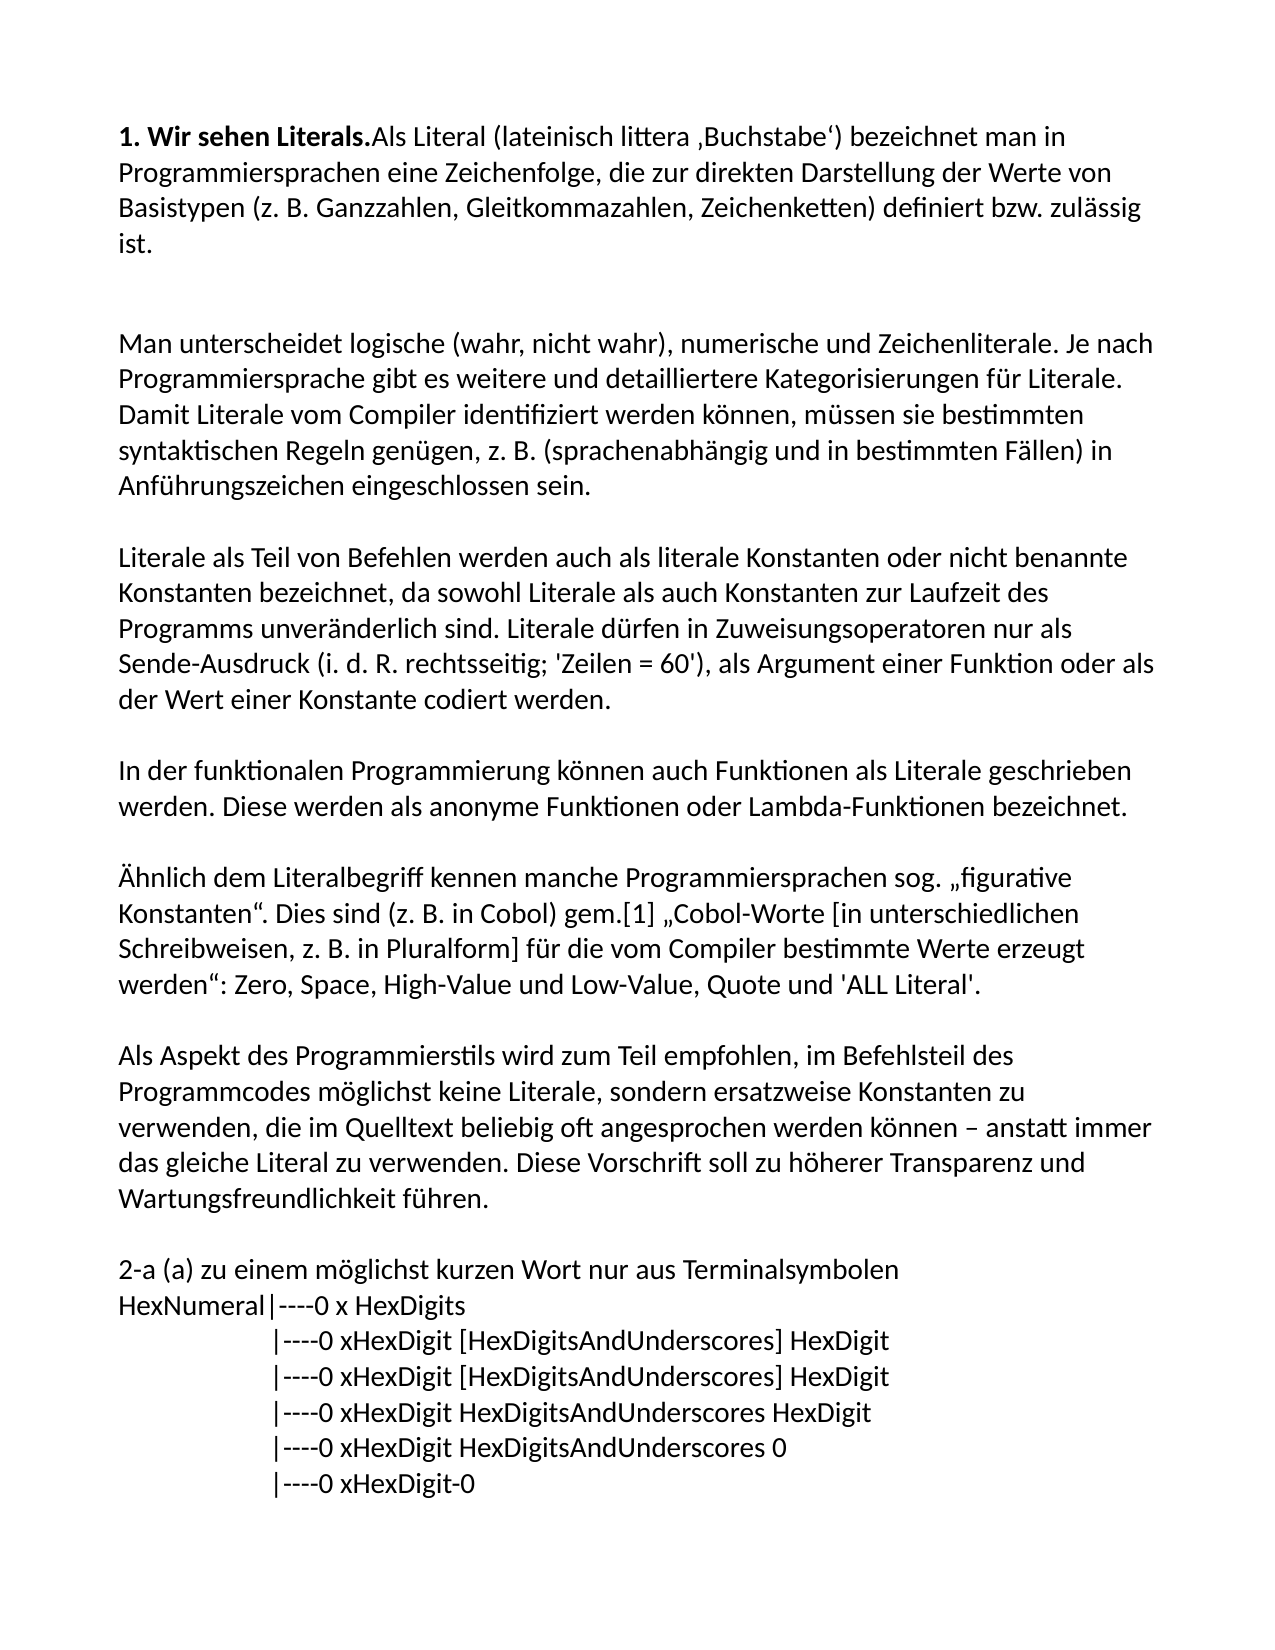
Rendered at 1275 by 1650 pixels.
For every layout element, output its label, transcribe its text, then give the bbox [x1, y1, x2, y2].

text |----0 xHexDigit [HexDigitsAndUnderscores] HexDigit [118, 1358, 1157, 1394]
text |----0 xHexDigit [HexDigitsAndUnderscores] HexDigit [118, 1322, 1157, 1358]
text Als Aspekt des Programmierstils wird zum Teil empfohlen, im Befehlsteil des Programmcodes möglichst keine Literale, sondern ersatzweise Konstanten zu verwenden, die im Quelltext beliebig oft angesprochen werden können – anstatt immer das gleiche Literal zu verwenden. Diese Vorschrift soll zu höherer Transparenz und Wartungsfreundlichkeit führen. [118, 1037, 1157, 1216]
text |----0 xHexDigit HexDigitsAndUnderscores 0 [118, 1429, 1157, 1465]
text |----0 xHexDigit HexDigitsAndUnderscores HexDigit [118, 1394, 1157, 1429]
text HexNumeral|----0 x HexDigits [118, 1287, 1157, 1322]
text In der funktionalen Programmierung können auch Funktionen als Literale geschrieben werden. Diese werden als anonyme Funktionen oder Lambda-Funktionen bezeichnet. [118, 752, 1157, 824]
text Literale als Teil von Befehlen werden auch als literale Konstanten oder nicht benannte Konstanten bezeichnet, da sowohl Literale als auch Konstanten zur Laufzeit des Programms unveränderlich sind. Literale dürfen in Zuweisungsoperatoren nur als Sende-Ausdruck (i. d. R. rechtsseitig; 'Zeilen = 60'), als Argument einer Funktion oder als der Wert einer Konstante codiert werden. [118, 539, 1157, 717]
text 1. Wir sehen Literals.Als Literal (lateinisch littera ‚Buchstabe‘) bezeichnet man in Programmiersprachen eine Zeichenfolge, die zur direkten Darstellung der Werte von Basistypen (z. B. Ganzzahlen, Gleitkommazahlen, Zeichenketten) definiert bzw. zulässig ist. [118, 118, 1157, 261]
text Man unterscheidet logische (wahr, nicht wahr), numerische und Zeichenliterale. Je nach Programmiersprache gibt es weitere und detailliertere Kategorisierungen für Literale. Damit Literale vom Compiler identifiziert werden können, müssen sie bestimmten syntaktischen Regeln genügen, z. B. (sprachenabhängig und in bestimmten Fällen) in Anführungszeichen eingeschlossen sein. [118, 325, 1157, 503]
text |----0 xHexDigit-0 [118, 1465, 1157, 1501]
text 2-a (a) zu einem möglichst kurzen Wort nur aus Terminalsymbolen [118, 1251, 1157, 1287]
text Ähnlich dem Literalbegriff kennen manche Programmiersprachen sog. „figurative Konstanten“. Dies sind (z. B. in Cobol) gem.[1] „Cobol-Worte [in unterschiedlichen Schreibweisen, z. B. in Pluralform] für die vom Compiler bestimmte Werte erzeugt werden“: Zero, Space, High-Value und Low-Value, Quote und 'ALL Literal'. [118, 859, 1157, 1002]
